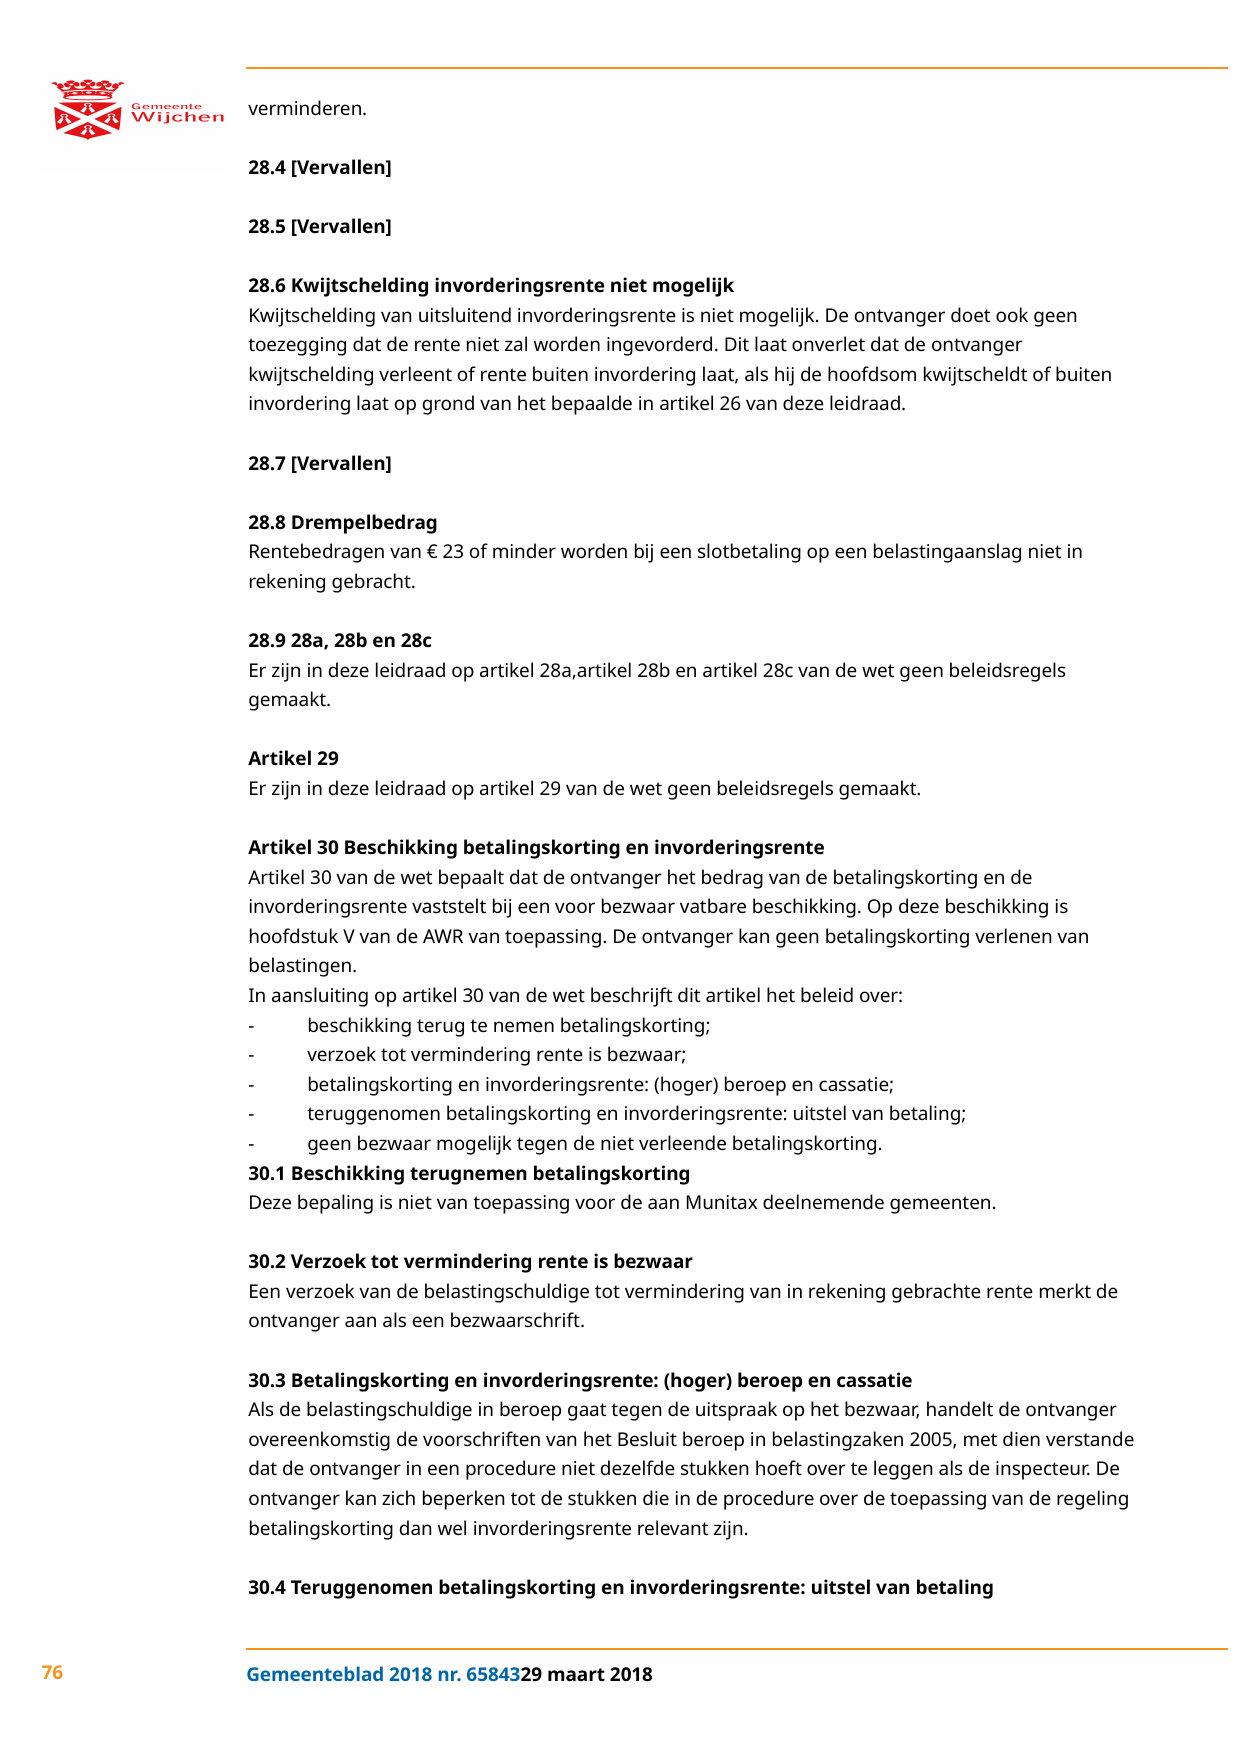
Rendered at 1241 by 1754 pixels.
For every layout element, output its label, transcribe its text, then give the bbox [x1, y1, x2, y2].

list geen bezwaar mogelijk tegen de niet verleende betalingskorting. [248, 1130, 1152, 1156]
text 28.7 [Vervallen] [248, 450, 1152, 476]
text Rentebedragen van € 23 of minder worden bij een slotbetaling op een belastingaanslag niet in rekening gebracht. [248, 538, 1152, 594]
list betalingskorting en invorderingsrente: (hoger) beroep en cassatie; [248, 1071, 1152, 1097]
list beschikking terug te nemen betalingskorting; [248, 1012, 1152, 1038]
text Artikel 30 van de wet bepaalt dat de ontvanger het bedrag van de betalingskorting en de invorderingsrente vaststelt bij een voor bezwaar vatbare beschikking. Op deze beschikking is hoofdstuk V van de AWR van toepassing. De ontvanger kan geen betalingskorting verlenen van belastingen. [248, 864, 1152, 978]
text 30.4 Teruggenomen betalingskorting en invorderingsrente: uitstel van betaling [248, 1574, 1152, 1600]
text Deze bepaling is niet van toepassing voor de aan Munitax deelnemende gemeenten. [248, 1189, 1152, 1215]
text Er zijn in deze leidraad op artikel 28a,artikel 28b en artikel 28c van de wet geen beleidsregels gemaakt. [248, 657, 1152, 712]
text 28.5 [Vervallen] [248, 213, 1152, 239]
text Kwijtschelding van uitsluitend invorderingsrente is niet mogelijk. De ontvanger doet ook geen toezegging dat de rente niet zal worden ingevorderd. Dit laat onverlet dat de ontvanger kwijtschelding verleent of rente buiten invordering laat, als hij de hoofdsom kwijtscheldt of buiten invordering laat op grond van het bepaalde in artikel 26 van deze leidraad. [248, 302, 1152, 416]
picture [41, 47, 231, 172]
list verzoek tot vermindering rente is bezwaar; [248, 1041, 1152, 1067]
text In aansluiting op artikel 30 van de wet beschrijft dit artikel het beleid over: [248, 982, 1152, 1008]
text Als de belastingschuldige in beroep gaat tegen de uitspraak op het bezwaar, handelt de ontvanger overeenkomstig de voorschriften van het Besluit beroep in belastingzaken 2005, met dien verstande dat de ontvanger in een procedure niet dezelfde stukken hoeft over te leggen als de inspecteur. De ontvanger kan zich beperken tot de stukken die in de procedure over de toepassing van de regeling betalingskorting dan wel invorderingsrente relevant zijn. [248, 1396, 1152, 1541]
text 28.9 28a, 28b en 28c [248, 627, 1152, 653]
text Artikel 30 Beschikking betalingskorting en invorderingsrente [248, 834, 1152, 860]
text Artikel 29 [248, 746, 1152, 771]
text 28.8 Drempelbedrag [248, 509, 1152, 535]
text 30.3 Betalingskorting en invorderingsrente: (hoger) beroep en cassatie [248, 1367, 1152, 1393]
text 30.2 Verzoek tot vermindering rente is bezwaar [248, 1248, 1152, 1274]
text 28.6 Kwijtschelding invorderingsrente niet mogelijk [248, 272, 1152, 298]
text verminderen. [248, 95, 1152, 121]
text 28.4 [Vervallen] [248, 154, 1152, 180]
text Een verzoek van de belastingschuldige tot vermindering van in rekening gebrachte rente merkt de ontvanger aan als een bezwaarschrift. [248, 1278, 1152, 1333]
list teruggenomen betalingskorting en invorderingsrente: uitstel van betaling; [248, 1101, 1152, 1126]
text Er zijn in deze leidraad op artikel 29 van de wet geen beleidsregels gemaakt. [248, 775, 1152, 801]
text 30.1 Beschikking terugnemen betalingskorting [248, 1160, 1152, 1186]
